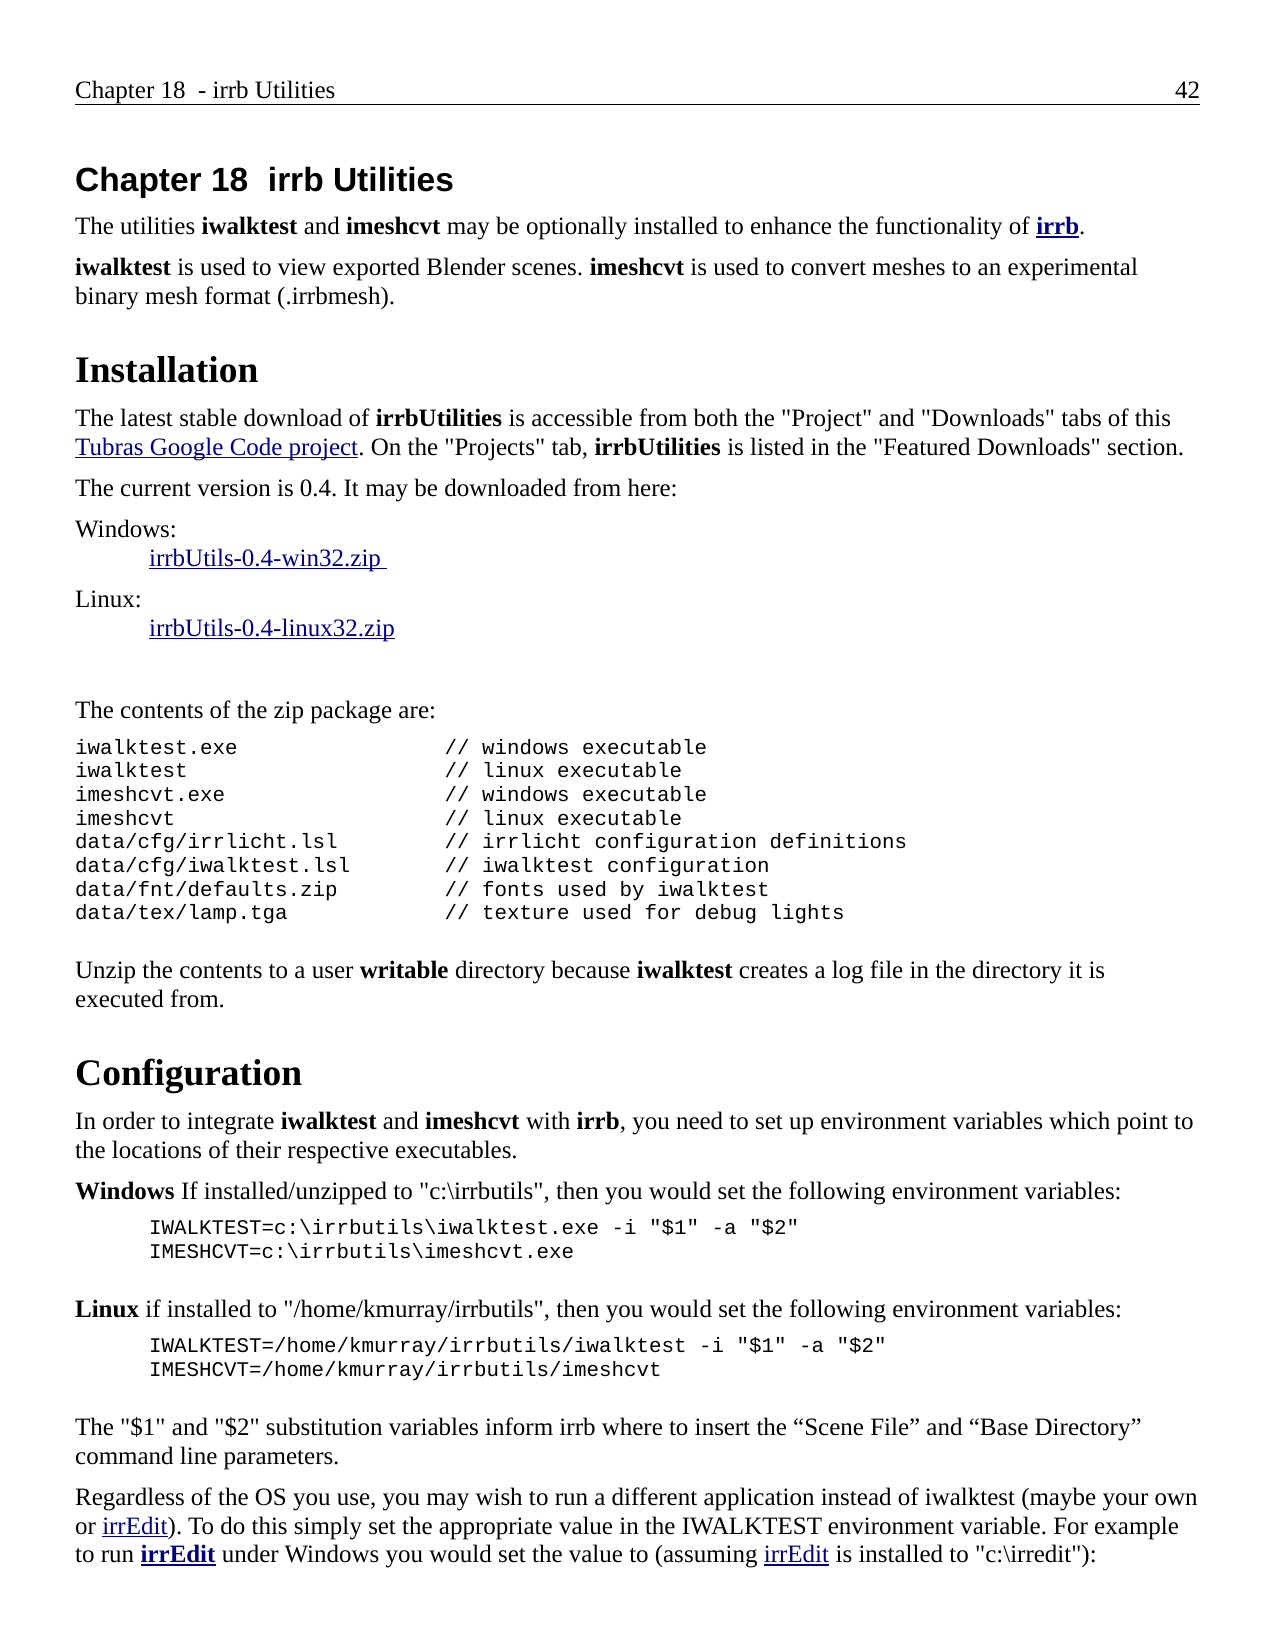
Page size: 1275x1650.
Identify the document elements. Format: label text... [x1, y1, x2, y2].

text Linux if installed to "/home/kmurray/irrbutils", then you would set the following environment variables: [75, 1294, 1200, 1323]
text data/cfg/iwalktest.lsl // iwalktest configuration [75, 855, 1200, 879]
text Unzip the contents to a user writable directory because iwalktest creates a log file in the directory it is executed from. [75, 955, 1200, 1013]
text Windows If installed/unzipped to "c:\irrbutils", then you would set the following environment variables: [75, 1176, 1200, 1205]
text IWALKTEST=c:\irrbutils\iwalktest.exe -i "$1" -a "$2" [75, 1217, 1200, 1241]
text Linux: irrbUtils-0.4-linux32.zip [75, 584, 1200, 642]
text iwalktest.exe // windows executable [75, 737, 1200, 760]
text iwalktest // linux executable [75, 760, 1200, 784]
text The utilities iwalktest and imeshcvt may be optionally installed to enhance the functionality of irrb. [75, 211, 1200, 240]
text The latest stable download of irrbUtilities is accessible from both the "Project" and "Downloads" tabs of this Tubras Google Code project. On the "Projects" tab, irrbUtilities is listed in the "Featured Downloads" section. [75, 403, 1200, 461]
subtitle irrb Utilities [75, 160, 1200, 199]
text data/cfg/irrlicht.lsl // irrlicht configuration definitions [75, 831, 1200, 855]
subtitle Configuration [75, 1050, 1200, 1093]
text data/fnt/defaults.zip // fonts used by iwalktest data/tex/lamp.tga // texture used for debug lights [75, 879, 1200, 926]
subtitle Installation [75, 347, 1200, 391]
text imeshcvt // linux executable [75, 808, 1200, 831]
text The current version is 0.4. It may be downloaded from here: [75, 473, 1200, 502]
text IMESHCVT=c:\irrbutils\imeshcvt.exe [75, 1241, 1200, 1264]
text IMESHCVT=/home/kmurray/irrbutils/imeshcvt [75, 1359, 1200, 1383]
text IWALKTEST=/home/kmurray/irrbutils/iwalktest -i "$1" -a "$2" [75, 1335, 1200, 1359]
text Regardless of the OS you use, you may wish to run a different application instead of iwalktest (maybe your own or irrEdit). To do this simply set the appropriate value in the IWALKTEST environment variable. For example to run irrEdit under Windows you would set the value to (assuming irrEdit is installed to "c:\irredit"): [75, 1482, 1200, 1568]
text In order to integrate iwalktest and imeshcvt with irrb, you need to set up environment variables which point to the locations of their respective executables. [75, 1106, 1200, 1163]
text The contents of the zip package are: [75, 696, 1200, 724]
text iwalktest is used to view exported Blender scenes. imeshcvt is used to convert meshes to an experimental binary mesh format (.irrbmesh). [75, 252, 1200, 310]
text imeshcvt.exe // windows executable [75, 784, 1200, 808]
text The "$1" and "$2" substitution variables inform irrb where to insert the “Scene File” and “Base Directory” command line parameters. [75, 1412, 1200, 1469]
text Windows: irrbUtils-0.4-win32.zip [75, 514, 1200, 572]
